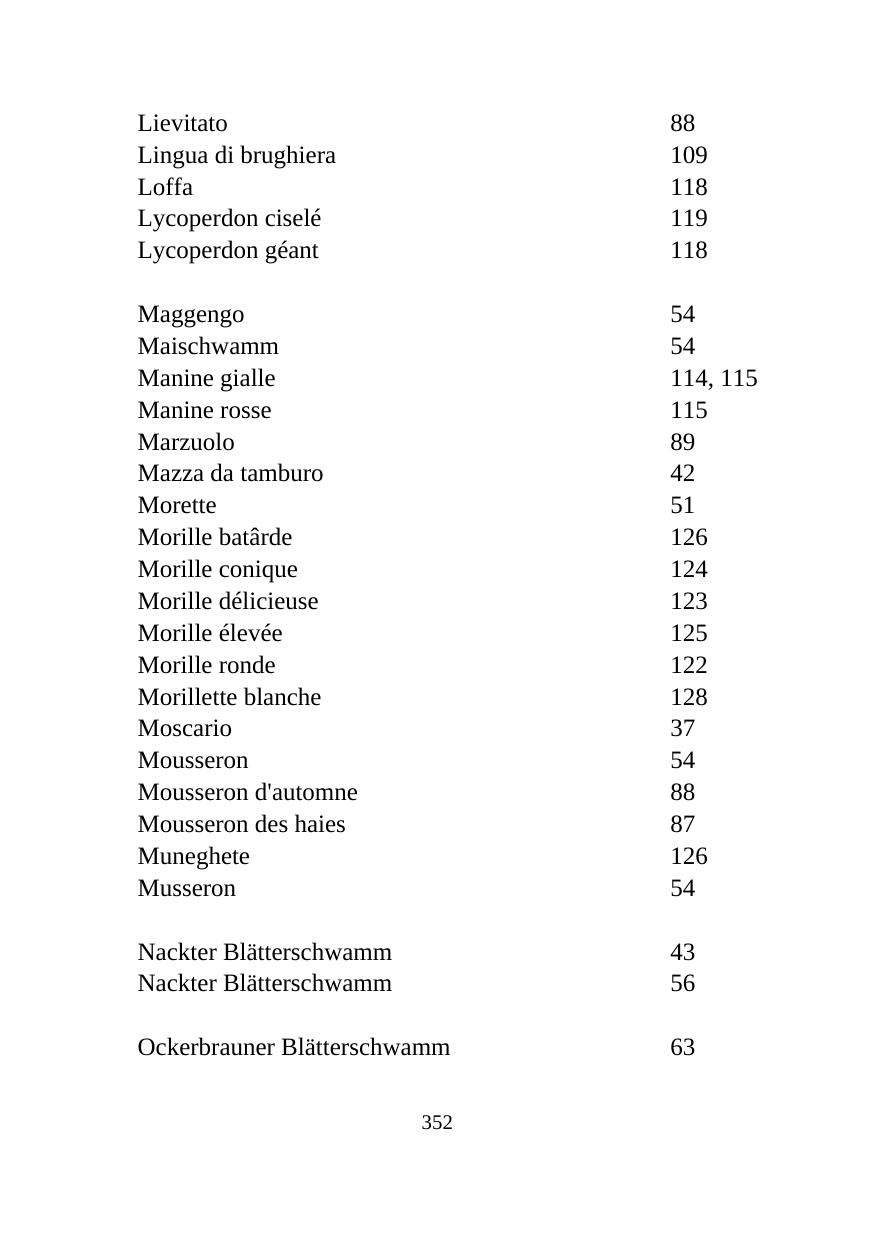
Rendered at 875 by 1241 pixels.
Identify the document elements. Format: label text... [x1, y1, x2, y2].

table_cell 124 [639, 553, 768, 584]
table_cell Morillette blanche [106, 680, 639, 712]
table_cell 125 [639, 616, 768, 648]
table_cell 43 [639, 935, 768, 967]
table_cell Moscario [106, 712, 639, 744]
table_cell 114, 115 [639, 361, 768, 393]
table_cell 37 [639, 712, 768, 744]
table_cell Mousseron [106, 744, 639, 776]
table_cell Mousseron d'automne [106, 776, 639, 807]
table_cell Musseron [106, 871, 639, 903]
table_cell Nackter Blätterschwamm [106, 935, 639, 967]
table_cell [639, 903, 768, 935]
table_cell Lingua di brughiera [106, 138, 639, 170]
table_cell Manine rosse [106, 393, 639, 425]
table_cell Maischwamm [106, 329, 639, 361]
table_cell Marzuolo [106, 425, 639, 457]
table_cell 126 [639, 839, 768, 871]
table_cell 115 [639, 393, 768, 425]
table_cell 54 [639, 329, 768, 361]
table_cell [106, 903, 639, 935]
table_cell 42 [639, 457, 768, 489]
table_cell Lycoperdon géant [106, 234, 639, 266]
table_cell Morette [106, 489, 639, 521]
table_cell [639, 266, 768, 297]
table_cell Morille conique [106, 553, 639, 584]
table_cell [639, 999, 768, 1031]
table_cell 118 [639, 234, 768, 266]
table_cell 109 [639, 138, 768, 170]
table_cell Lievitato [106, 106, 639, 138]
table_cell Manine gialle [106, 361, 639, 393]
table_cell [106, 999, 639, 1031]
table_cell 128 [639, 680, 768, 712]
table_cell Muneghete [106, 839, 639, 871]
table_cell Nackter Blätterschwamm [106, 967, 639, 999]
table_cell Mazza da tamburo [106, 457, 639, 489]
table_cell 119 [639, 202, 768, 234]
table_cell 63 [639, 1031, 768, 1062]
table_cell 88 [639, 106, 768, 138]
table_cell 89 [639, 425, 768, 457]
table_cell Morille batârde [106, 521, 639, 552]
table_cell 123 [639, 584, 768, 616]
table_cell 54 [639, 871, 768, 903]
table_cell 87 [639, 808, 768, 839]
table_cell Morille ronde [106, 648, 639, 680]
table_cell Ockerbrauner Blätterschwamm [106, 1031, 639, 1062]
table_cell 118 [639, 170, 768, 202]
table_cell 54 [639, 744, 768, 776]
table_cell 126 [639, 521, 768, 552]
table_cell Maggengo [106, 298, 639, 329]
table_cell Morille élevée [106, 616, 639, 648]
table_cell Mousseron des haies [106, 808, 639, 839]
table_cell 56 [639, 967, 768, 999]
table_cell 88 [639, 776, 768, 807]
table_cell Morille délicieuse [106, 584, 639, 616]
table_cell 54 [639, 298, 768, 329]
table_cell 122 [639, 648, 768, 680]
table_cell 51 [639, 489, 768, 521]
table_cell Lycoperdon ciselé [106, 202, 639, 234]
table_cell [106, 266, 639, 297]
table_cell Loffa [106, 170, 639, 202]
